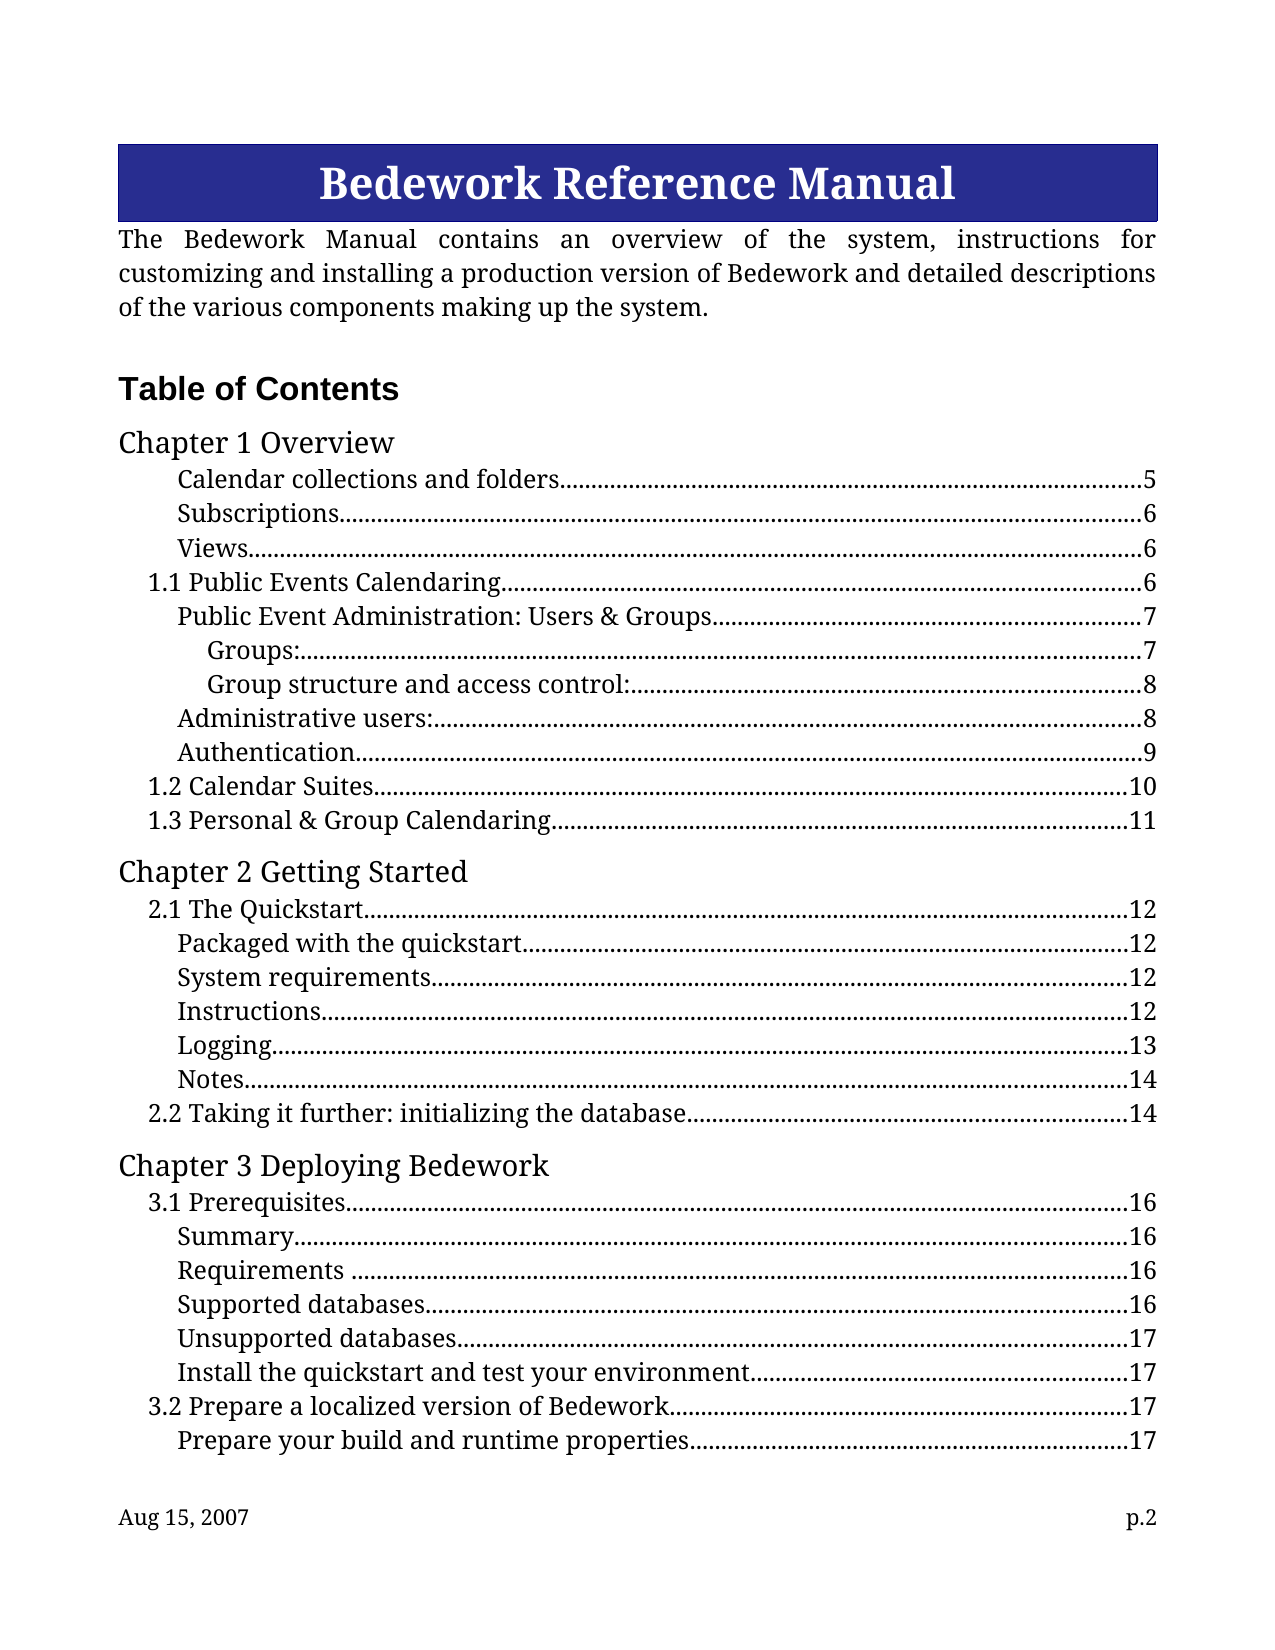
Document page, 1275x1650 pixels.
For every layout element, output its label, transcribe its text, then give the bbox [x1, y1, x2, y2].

text Summary 16 [177, 1219, 1157, 1253]
text 1.1 Public Events Calendaring 6 [148, 564, 1157, 598]
text 1.3 Personal & Group Calendaring 11 [148, 803, 1157, 837]
text Notes 14 [177, 1062, 1157, 1096]
text Subscriptions 6 [177, 496, 1157, 530]
text Chapter 2 Getting Started [118, 852, 1157, 891]
text Unsupported databases 17 [177, 1321, 1157, 1355]
text Requirements 16 [177, 1253, 1157, 1287]
text 2.1 The Quickstart 12 [148, 891, 1157, 926]
text Authentication 9 [177, 734, 1157, 769]
text The Bedework Manual contains an overview of the system, instructions for customizing and installing a production version of Bedework and detailed descriptions of the various components making up the system. [118, 222, 1157, 323]
text Install the quickstart and test your environment 17 [177, 1355, 1157, 1389]
text Chapter 1 Overview [118, 422, 1157, 462]
text Public Event Administration: Users & Groups 7 [177, 598, 1157, 632]
text Groups: 7 [207, 632, 1157, 666]
text Administrative users: 8 [177, 701, 1157, 734]
text Chapter 3 Deploying Bedework [118, 1145, 1157, 1184]
text Calendar collections and folders. 5 [177, 462, 1157, 496]
subtitle Table of Contents [118, 370, 1157, 407]
text Logging 13 [177, 1028, 1157, 1062]
text 3.2 Prepare a localized version of Bedework 17 [148, 1389, 1157, 1423]
text Instructions 12 [177, 994, 1157, 1028]
text Supported databases. 16 [177, 1287, 1157, 1321]
text 2.2 Taking it further: initializing the database 14 [148, 1096, 1157, 1130]
text System requirements 12 [177, 959, 1157, 994]
text Group structure and access control: 8 [207, 666, 1157, 701]
text 3.1 Prerequisites 16 [148, 1184, 1157, 1219]
text Views 6 [177, 530, 1157, 564]
text Packaged with the quickstart 12 [177, 926, 1157, 959]
text Prepare your build and runtime properties 17 [177, 1423, 1157, 1457]
text Bedework Reference Manual [119, 145, 1157, 221]
text 1.2 Calendar Suites 10 [148, 769, 1157, 803]
